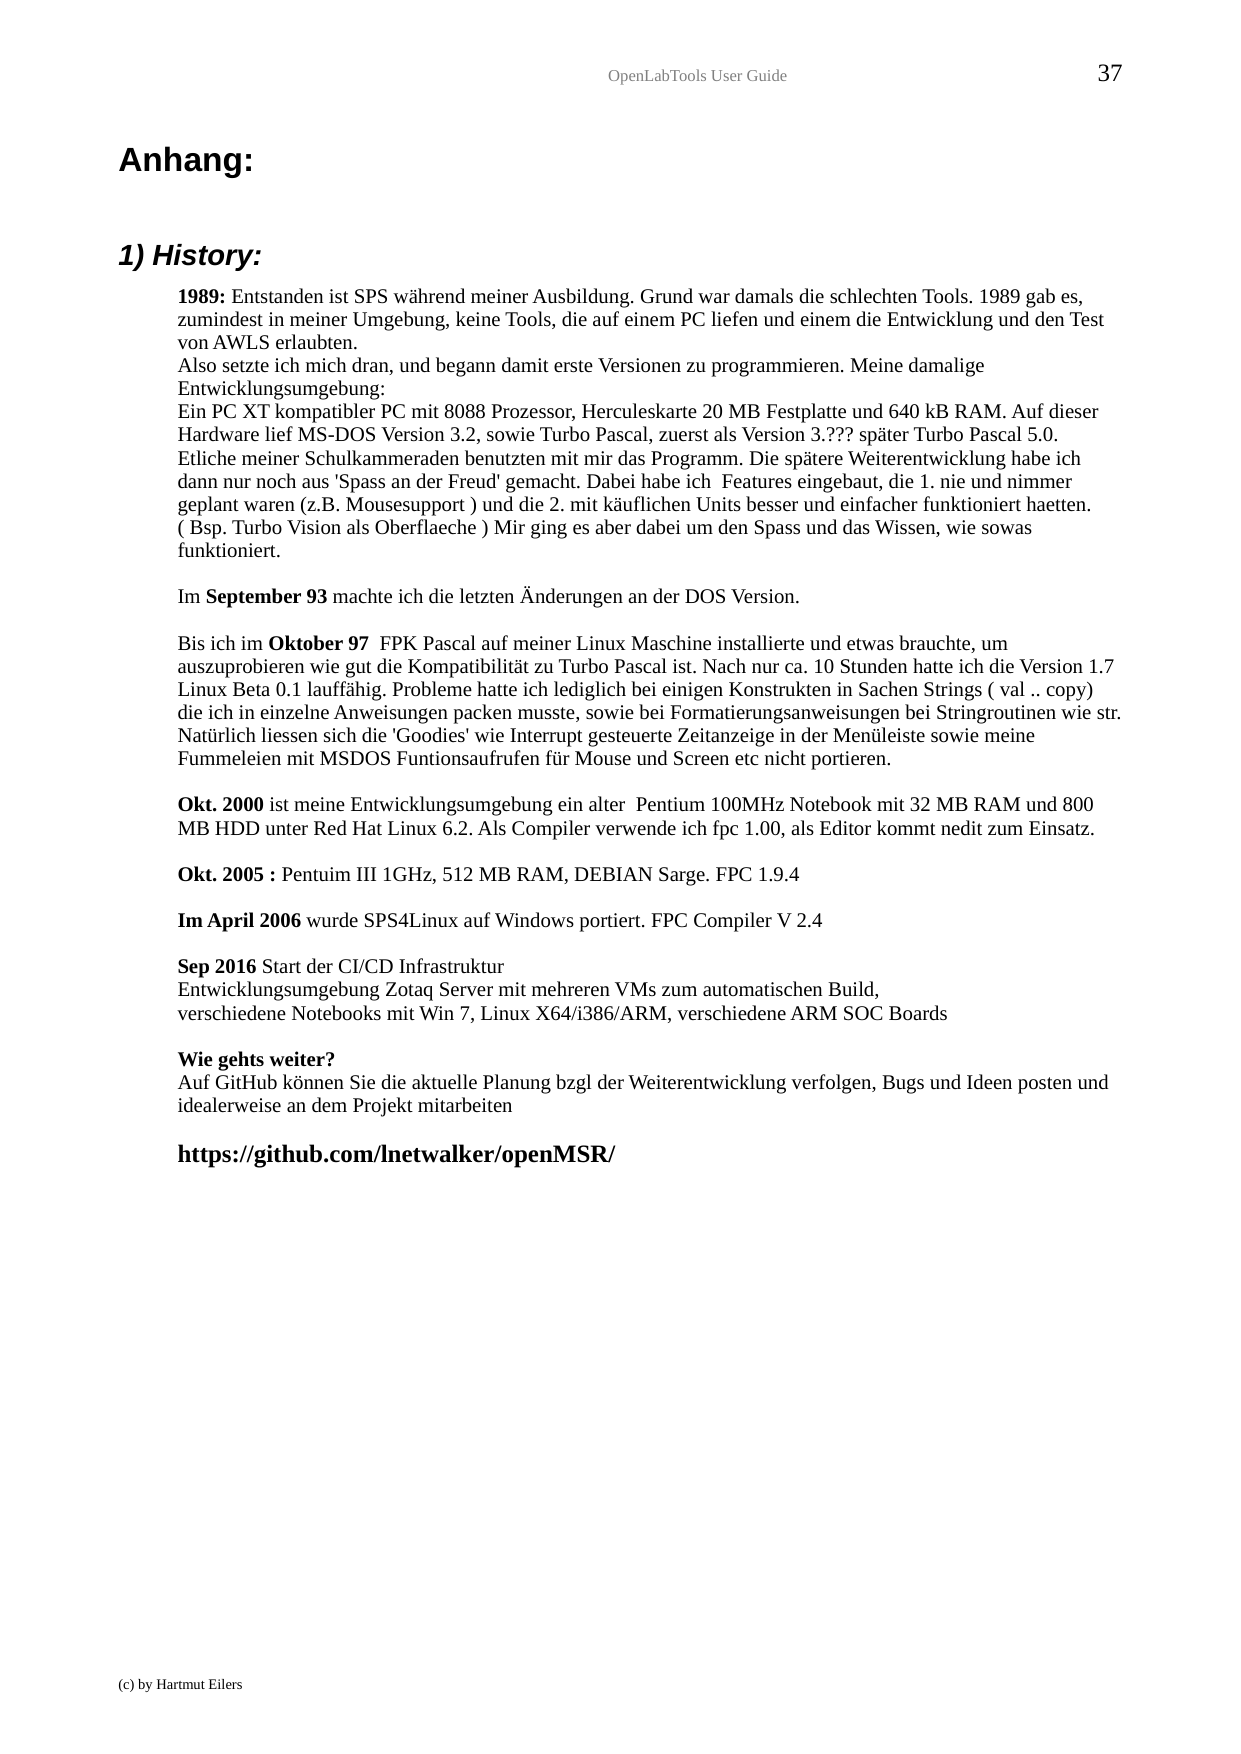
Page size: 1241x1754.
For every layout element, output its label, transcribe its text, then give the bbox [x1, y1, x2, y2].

text 1989: Entstanden ist SPS während meiner Ausbildung. Grund war damals die schlechten Tools. 1989 gab es, zumindest in meiner Umgebung, keine Tools, die auf einem PC liefen und einem die Entwicklung und den Test von AWLS erlaubten. Also setzte ich mich dran, und begann damit erste Versionen zu programmieren. Meine damalige Entwicklungsumgebung: Ein PC XT kompatibler PC mit 8088 Prozessor, Herculeskarte 20 MB Festplatte und 640 kB RAM. Auf dieser Hardware lief MS-DOS Version 3.2, sowie Turbo Pascal, zuerst als Version 3.??? später Turbo Pascal 5.0. Etliche meiner Schulkammeraden benutzten mit mir das Programm. Die spätere Weiterentwicklung habe ich dann nur noch aus 'Spass an der Freud' gemacht. Dabei habe ich Features eingebaut, die 1. nie und nimmer geplant waren (z.B. Mousesupport ) und die 2. mit käuflichen Units besser und einfacher funktioniert haetten. ( Bsp. Turbo Vision als Oberflaeche ) Mir ging es aber dabei um den Spass und das Wissen, wie sowas funktioniert. Im September 93 machte ich die letzten Änderungen an der DOS Version. Bis ich im Oktober 97 FPK Pascal auf meiner Linux Maschine installierte und etwas brauchte, um auszuprobieren wie gut die Kompatibilität zu Turbo Pascal ist. Nach nur ca. 10 Stunden hatte ich die Version 1.7 Linux Beta 0.1 lauffähig. Probleme hatte ich lediglich bei einigen Konstrukten in Sachen Strings ( val .. copy) die ich in einzelne Anweisungen packen musste, sowie bei Formatierungsanweisungen bei Stringroutinen wie str. Natürlich liessen sich die 'Goodies' wie Interrupt gesteuerte Zeitanzeige in der Menüleiste sowie meine Fummeleien mit MSDOS Funtionsaufrufen für Mouse und Screen etc nicht portieren. Okt. 2000 ist meine Entwicklungsumgebung ein alter Pentium 100MHz Notebook mit 32 MB RAM und 800 MB HDD unter Red Hat Linux 6.2. Als Compiler verwende ich fpc 1.00, als Editor kommt nedit zum Einsatz. Okt. 2005 : Pentuim III 1GHz, 512 MB RAM, DEBIAN Sarge. FPC 1.9.4 Im April 2006 wurde SPS4Linux auf Windows portiert. FPC Compiler V 2.4 Sep 2016 Start der CI/CD Infrastruktur Entwicklungsumgebung Zotaq Server mit mehreren VMs zum automatischen Build, verschiedene Notebooks mit Win 7, Linux X64/i386/ARM, verschiedene ARM SOC Boards Wie gehts weiter? Auf GitHub können Sie die aktuelle Planung bzgl der Weiterentwicklung verfolgen, Bugs und Ideen posten und idealerweise an dem Projekt mitarbeiten https://github.com/lnetwalker/openMSR/ [177, 284, 1122, 1168]
subtitle Anhang: [118, 141, 1122, 179]
subtitle 1) History: [118, 239, 1122, 272]
